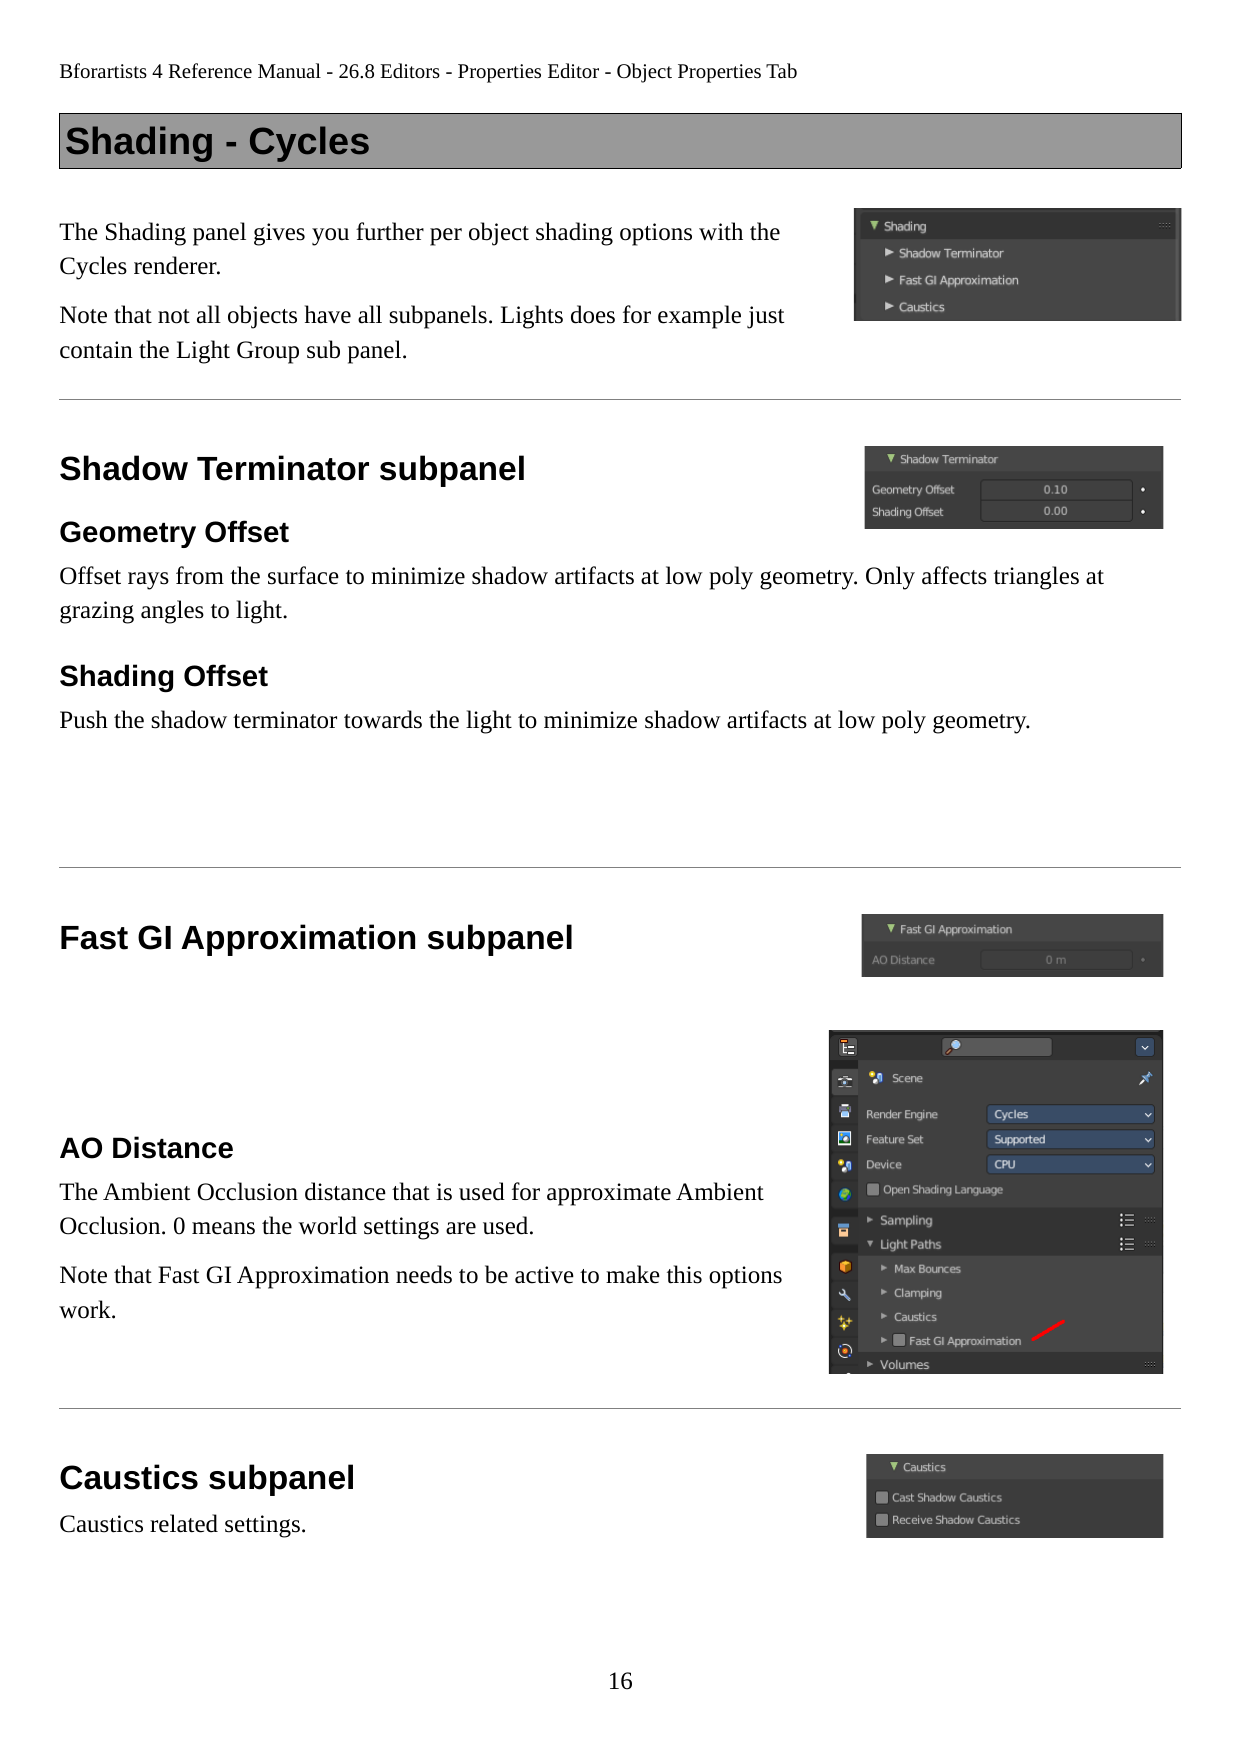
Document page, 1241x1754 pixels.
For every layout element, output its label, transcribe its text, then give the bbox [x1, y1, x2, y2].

picture [828, 1030, 1164, 1374]
subtitle AO Distance [59, 1131, 828, 1164]
subtitle Geometry Offset [59, 515, 1181, 548]
picture [861, 914, 1164, 977]
picture [853, 208, 1182, 321]
text The Shading panel gives you further per object shading options with the Cycles renderer. [59, 217, 853, 280]
text Caustics related settings. [59, 1509, 866, 1538]
text Push the shadow terminator towards the light to minimize shadow artifacts at low poly geometry. [59, 705, 1181, 734]
subtitle [1164, 1131, 1181, 1164]
subtitle Fast GI Approximation subpanel [59, 918, 861, 956]
text Offset rays from the surface to minimize shadow artifacts at low poly geometry. Only affects triangles at grazing angles to light. [59, 561, 1181, 624]
subtitle Shading Offset [59, 659, 1181, 693]
subtitle [1164, 1458, 1181, 1497]
subtitle [1164, 918, 1181, 956]
subtitle Caustics subpanel [59, 1458, 866, 1497]
text Note that Fast GI Approximation needs to be active to make this options work. [59, 1260, 828, 1323]
subtitle Shadow Terminator subpanel [59, 449, 864, 488]
picture [866, 1454, 1164, 1538]
text The Ambient Occlusion distance that is used for approximate Ambient Occlusion. 0 means the world settings are used. [59, 1177, 828, 1240]
subtitle [1164, 449, 1181, 488]
table_header Shading - Cycles [60, 114, 1181, 168]
picture [864, 446, 1164, 529]
text Note that not all objects have all subpanels. Lights does for example just contain the Light Group sub panel. [59, 301, 1181, 364]
